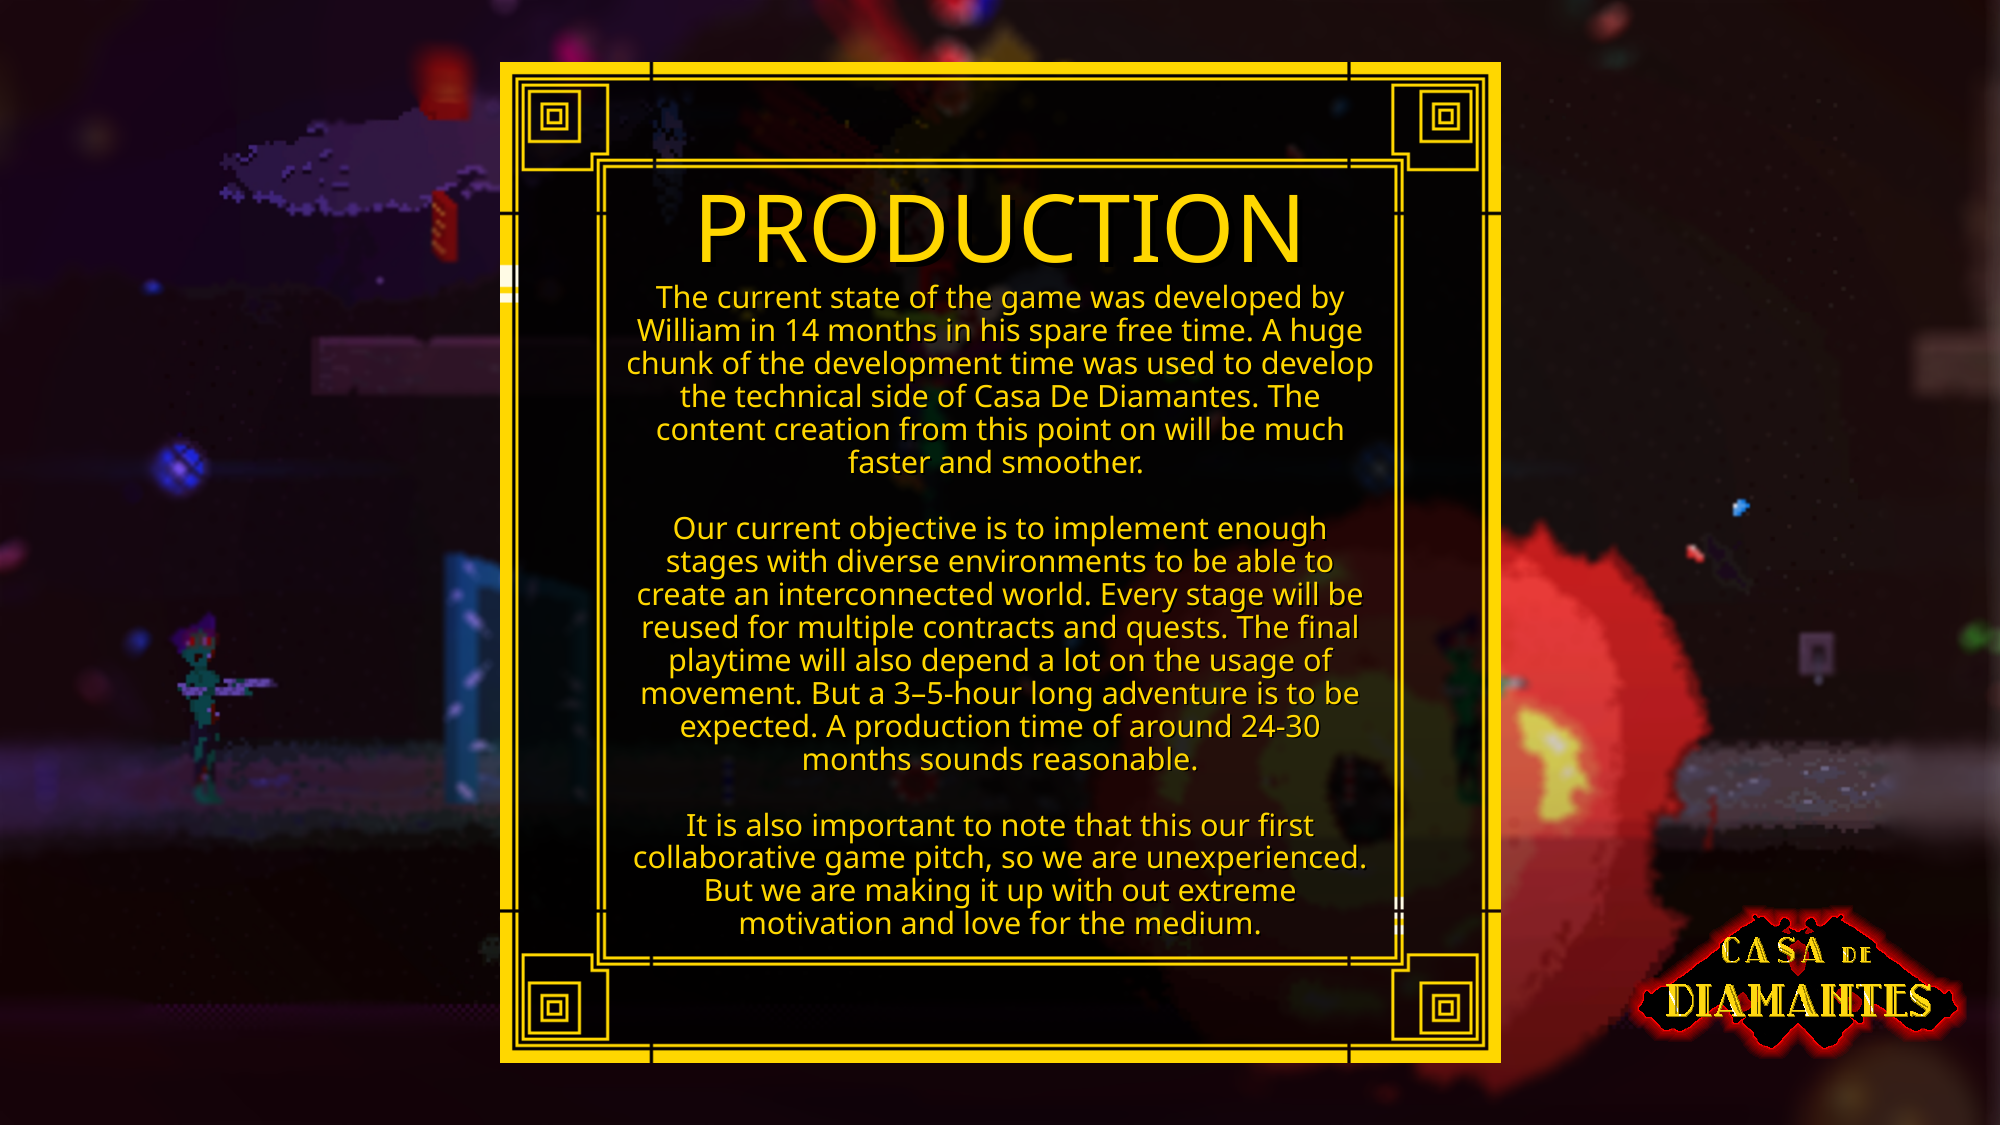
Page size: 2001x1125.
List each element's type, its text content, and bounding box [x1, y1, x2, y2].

title PRODUCTION The current state of the game was developed by William in 14 months in his spare free time. A huge chunk of the development time was used to develop the technical side of Casa De Diamantes. The content creation from this point on will be much faster and smoother. Our current objective is to implement enough stages with diverse environments to be able to create an interconnected world. Every stage will be reused for multiple contracts and quests. The final playtime will also depend a lot on the usage of movement. But a 3–5-hour long adventure is to be expected. A production time of around 24-30 months sounds reasonable. It is also important to note that this our first collaborative game pitch, so we are unexperienced. But we are making it up with out extreme motivation and love for the medium. [609, 173, 1391, 950]
picture [0, 0, 2000, 1125]
